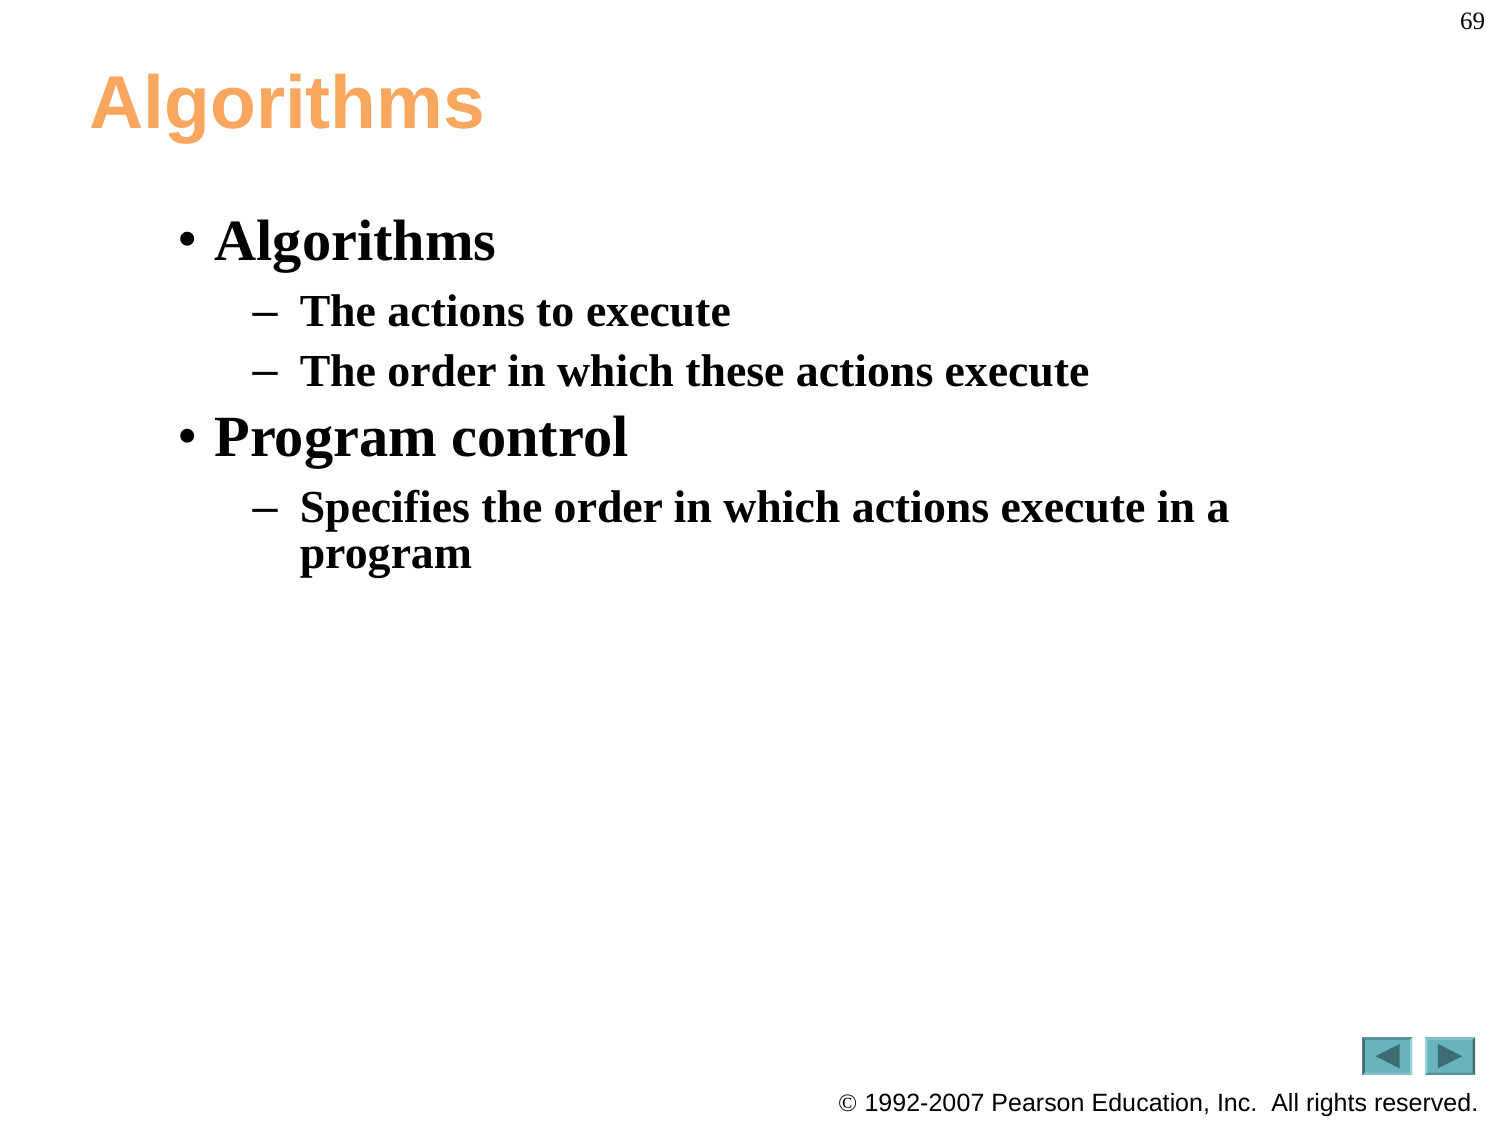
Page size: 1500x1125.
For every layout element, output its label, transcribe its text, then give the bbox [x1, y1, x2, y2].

title Algorithms [75, 12, 1426, 201]
list Algorithms The actions to execute The order in which these actions execute Program control Specifies the order in which actions execute in a program [162, 205, 1351, 624]
